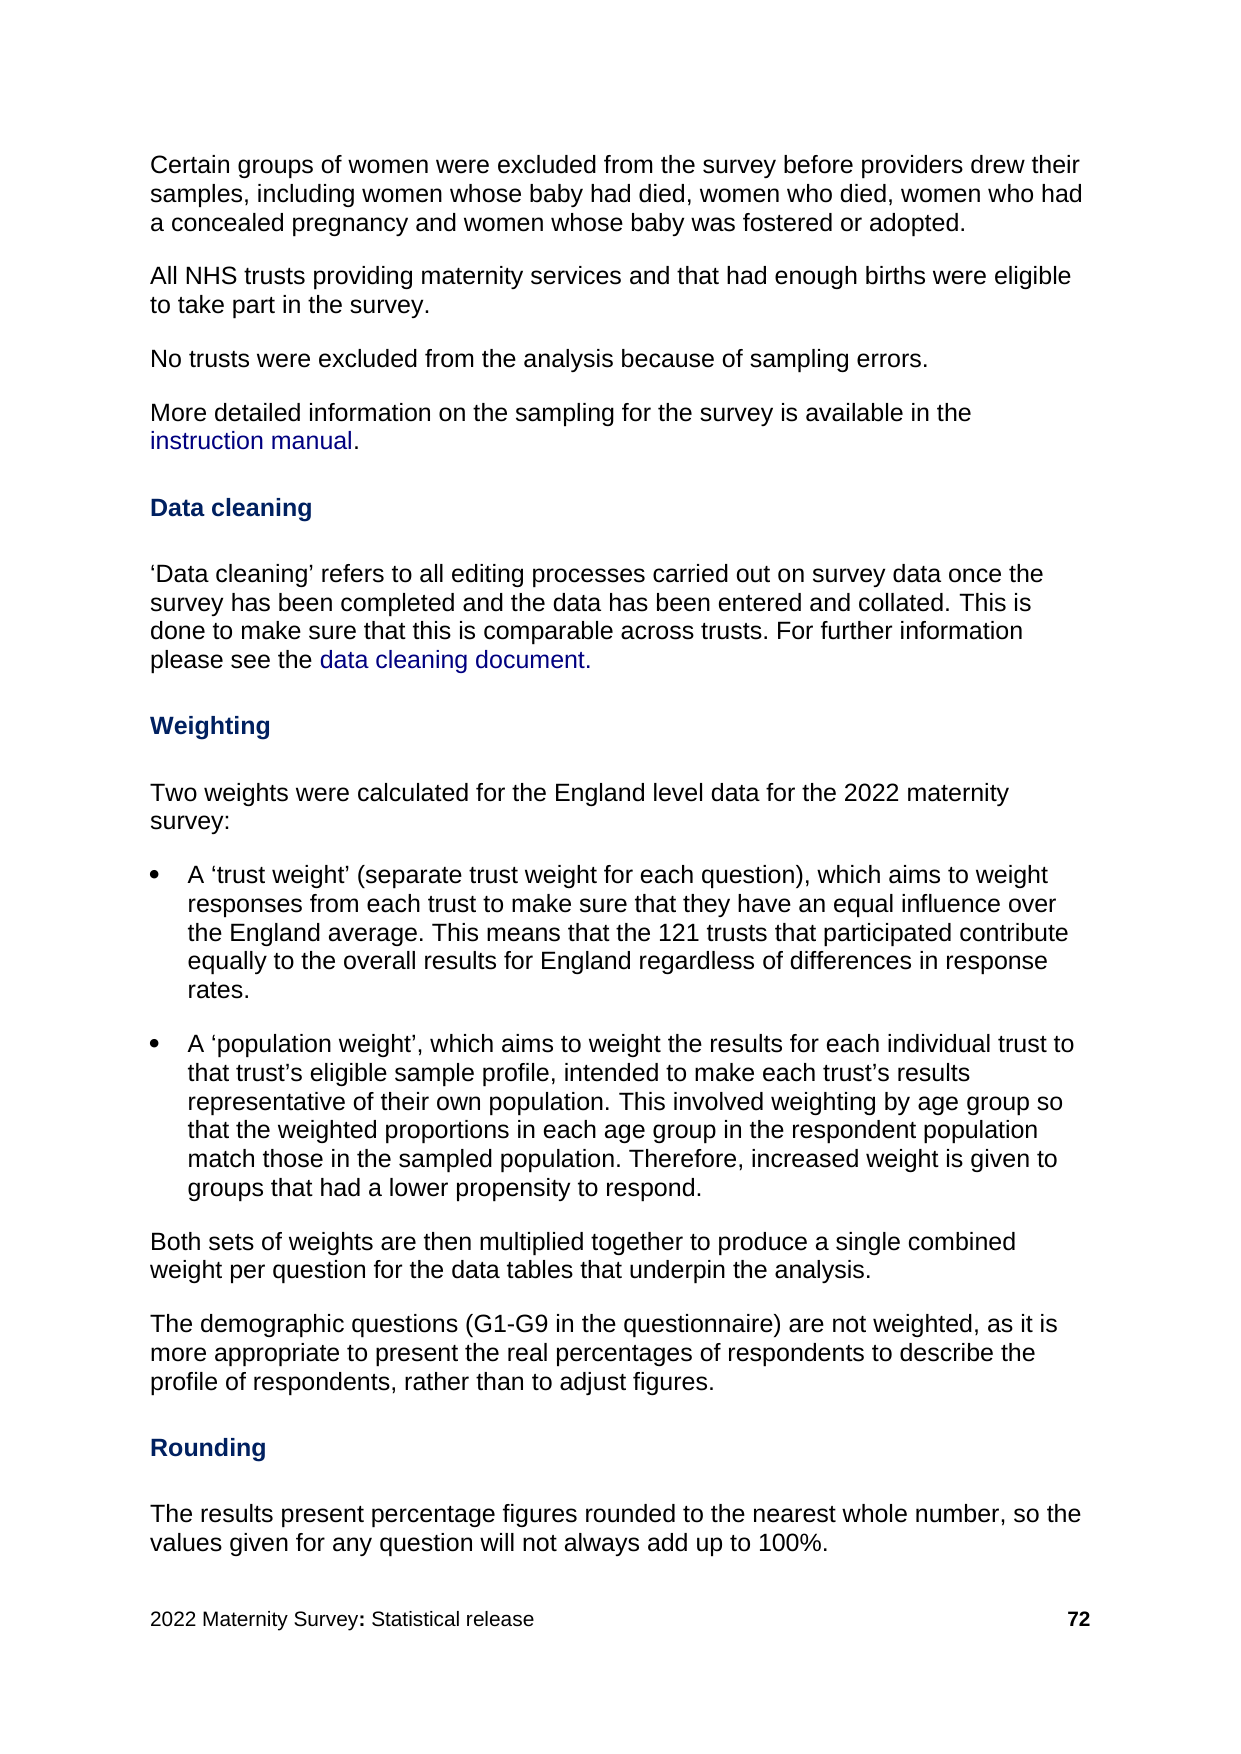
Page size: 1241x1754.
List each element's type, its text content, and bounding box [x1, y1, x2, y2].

list A ‘population weight’, which aims to weight the results for each individual trust to that trust’s eligible sample profile, intended to make each trust’s results representative of their own population. This involved weighting by age group so that the weighted proportions in each age group in the respondent population match those in the sampled population. Therefore, increased weight is given to groups that had a lower propensity to respond. [150, 1029, 1090, 1201]
text Weighting [150, 711, 1090, 740]
text Two weights were calculated for the England level data for the 2022 maternity survey: [150, 777, 1090, 835]
text The results present percentage figures rounded to the nearest whole number, so the values given for any question will not always add up to 100%. [150, 1499, 1090, 1556]
text More detailed information on the sampling for the survey is available in the instruction manual. [150, 397, 1090, 455]
text Rounding [150, 1433, 1090, 1461]
text All NHS trusts providing maternity services and that had enough births were eligible to take part in the survey. [150, 261, 1090, 319]
text Both sets of weights are then multiplied together to produce a single combined weight per question for the data tables that underpin the analysis. [150, 1226, 1090, 1284]
text No trusts were excluded from the analysis because of sampling errors. [150, 344, 1090, 372]
text Data cleaning [150, 492, 1090, 521]
text Certain groups of women were excluded from the survey before providers drew their samples, including women whose baby had died, women who died, women who had a concealed pregnancy and women whose baby was fostered or adopted. [150, 150, 1090, 236]
text The demographic questions (G1-G9 in the questionnaire) are not weighted, as it is more appropriate to present the real percentages of respondents to describe the profile of respondents, rather than to adjust figures. [150, 1309, 1090, 1395]
text ‘Data cleaning’ refers to all editing processes carried out on survey data once the survey has been completed and the data has been entered and collated. This is done to make sure that this is comparable across trusts. For further information please see the data cleaning document. [150, 559, 1090, 674]
list A ‘trust weight’ (separate trust weight for each question), which aims to weight responses from each trust to make sure that they have an equal influence over the England average. This means that the 121 trusts that participated contribute equally to the overall results for England regardless of differences in response rates. [150, 860, 1090, 1004]
